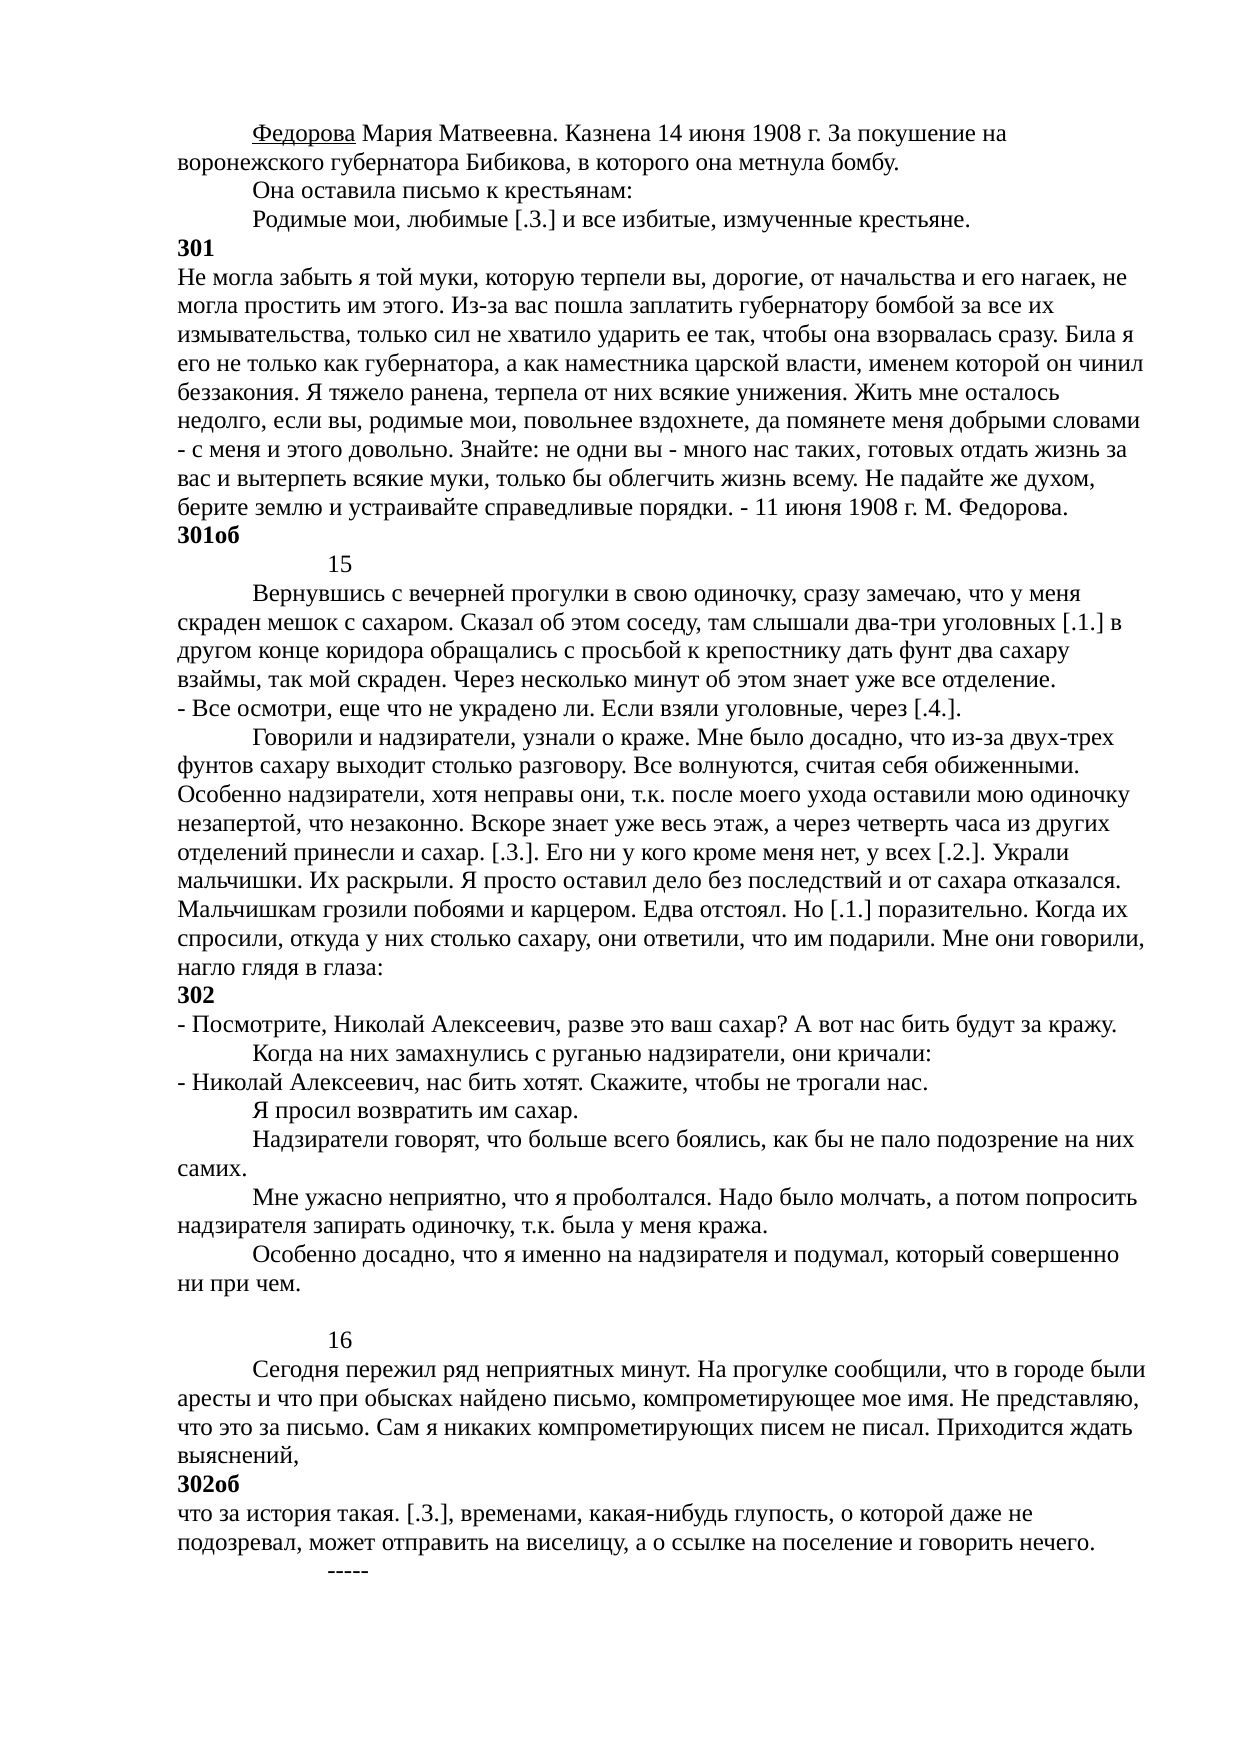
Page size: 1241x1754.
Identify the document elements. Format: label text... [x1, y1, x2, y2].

text ----- [177, 1556, 1152, 1584]
text 15 [177, 549, 1152, 578]
text Сегодня пережил ряд неприятных минут. На прогулке сообщили, что в городе были аресты и что при обысках найдено письмо, компрометирующее мое имя. Не представляю, что это за письмо. Сам я никаких компрометирующих писем не писал. Приходится ждать выяснений, [177, 1354, 1152, 1469]
text - Посмотрите, Николай Алексеевич, разве это ваш сахар? А вот нас бить будут за кражу. [177, 1009, 1152, 1038]
text Родимые мои, любимые [.3.] и все избитые, измученные крестьяне. [177, 204, 1152, 233]
text - Все осмотри, еще что не украдено ли. Если взяли уголовные, через [.4.]. [177, 693, 1152, 722]
text что за история такая. [.3.], временами, какая-нибудь глупость, о которой даже не подозревал, может отправить на виселицу, а о ссылке на поселение и говорить нечего. [177, 1498, 1152, 1556]
text 302об [177, 1469, 1152, 1498]
text Вернувшись с вечерней прогулки в свою одиночку, сразу замечаю, что у меня скраден мешок с сахаром. Сказал об этом соседу, там слышали два-три уголовных [.1.] в другом конце коридора обращались с просьбой к крепостнику дать фунт два сахару взаймы, так мой скраден. Через несколько минут об этом знает уже все отделение. [177, 578, 1152, 693]
text - Николай Алексеевич, нас бить хотят. Скажите, чтобы не трогали нас. [177, 1067, 1152, 1096]
text Мне ужасно неприятно, что я проболтался. Надо было молчать, а потом попросить надзирателя запирать одиночку, т.к. была у меня кража. [177, 1182, 1152, 1239]
text Она оставила письмо к крестьянам: [177, 176, 1152, 204]
text 302 [177, 981, 1152, 1009]
text Не могла забыть я той муки, которую терпели вы, дорогие, от начальства и его нагаек, не могла простить им этого. Из-за вас пошла заплатить губернатору бомбой за все их измывательства, только сил не хватило ударить ее так, чтобы она взорвалась сразу. Била я его не только как губернатора, а как наместника царской власти, именем которой он чинил беззакония. Я тяжело ранена, терпела от них всякие унижения. Жить мне осталось недолго, если вы, родимые мои, повольнее вздохнете, да помянете меня добрыми словами - с меня и этого довольно. Знайте: не одни вы - много нас таких, готовых отдать жизнь за вас и вытерпеть всякие муки, только бы облегчить жизнь всему. Не падайте же духом, берите землю и устраивайте справедливые порядки. - 11 июня 1908 г. М. Федорова. [177, 262, 1152, 521]
text 301об [177, 521, 1152, 549]
text Когда на них замахнулись с руганью надзиратели, они кричали: [177, 1038, 1152, 1067]
text Федорова Мария Матвеевна. Казнена 14 июня 1908 г. За покушение на воронежского губернатора Бибикова, в которого она метнула бомбу. [177, 118, 1152, 176]
text 301 [177, 233, 1152, 262]
text Особенно досадно, что я именно на надзирателя и подумал, который совершенно ни при чем. [177, 1239, 1152, 1297]
text Надзиратели говорят, что больше всего боялись, как бы не пало подозрение на них самих. [177, 1124, 1152, 1182]
text 16 [177, 1326, 1152, 1354]
text Говорили и надзиратели, узнали о краже. Мне было досадно, что из-за двух-трех фунтов сахару выходит столько разговору. Все волнуются, считая себя обиженными. Особенно надзиратели, хотя неправы они, т.к. после моего ухода оставили мою одиночку незапертой, что незаконно. Вскоре знает уже весь этаж, а через четверть часа из других отделений принесли и сахар. [.3.]. Его ни у кого кроме меня нет, у всех [.2.]. Украли мальчишки. Их раскрыли. Я просто оставил дело без последствий и от сахара отказался. Мальчишкам грозили побоями и карцером. Едва отстоял. Но [.1.] поразительно. Когда их спросили, откуда у них столько сахару, они ответили, что им подарили. Мне они говорили, нагло глядя в глаза: [177, 722, 1152, 981]
text Я просил возвратить им сахар. [177, 1096, 1152, 1124]
